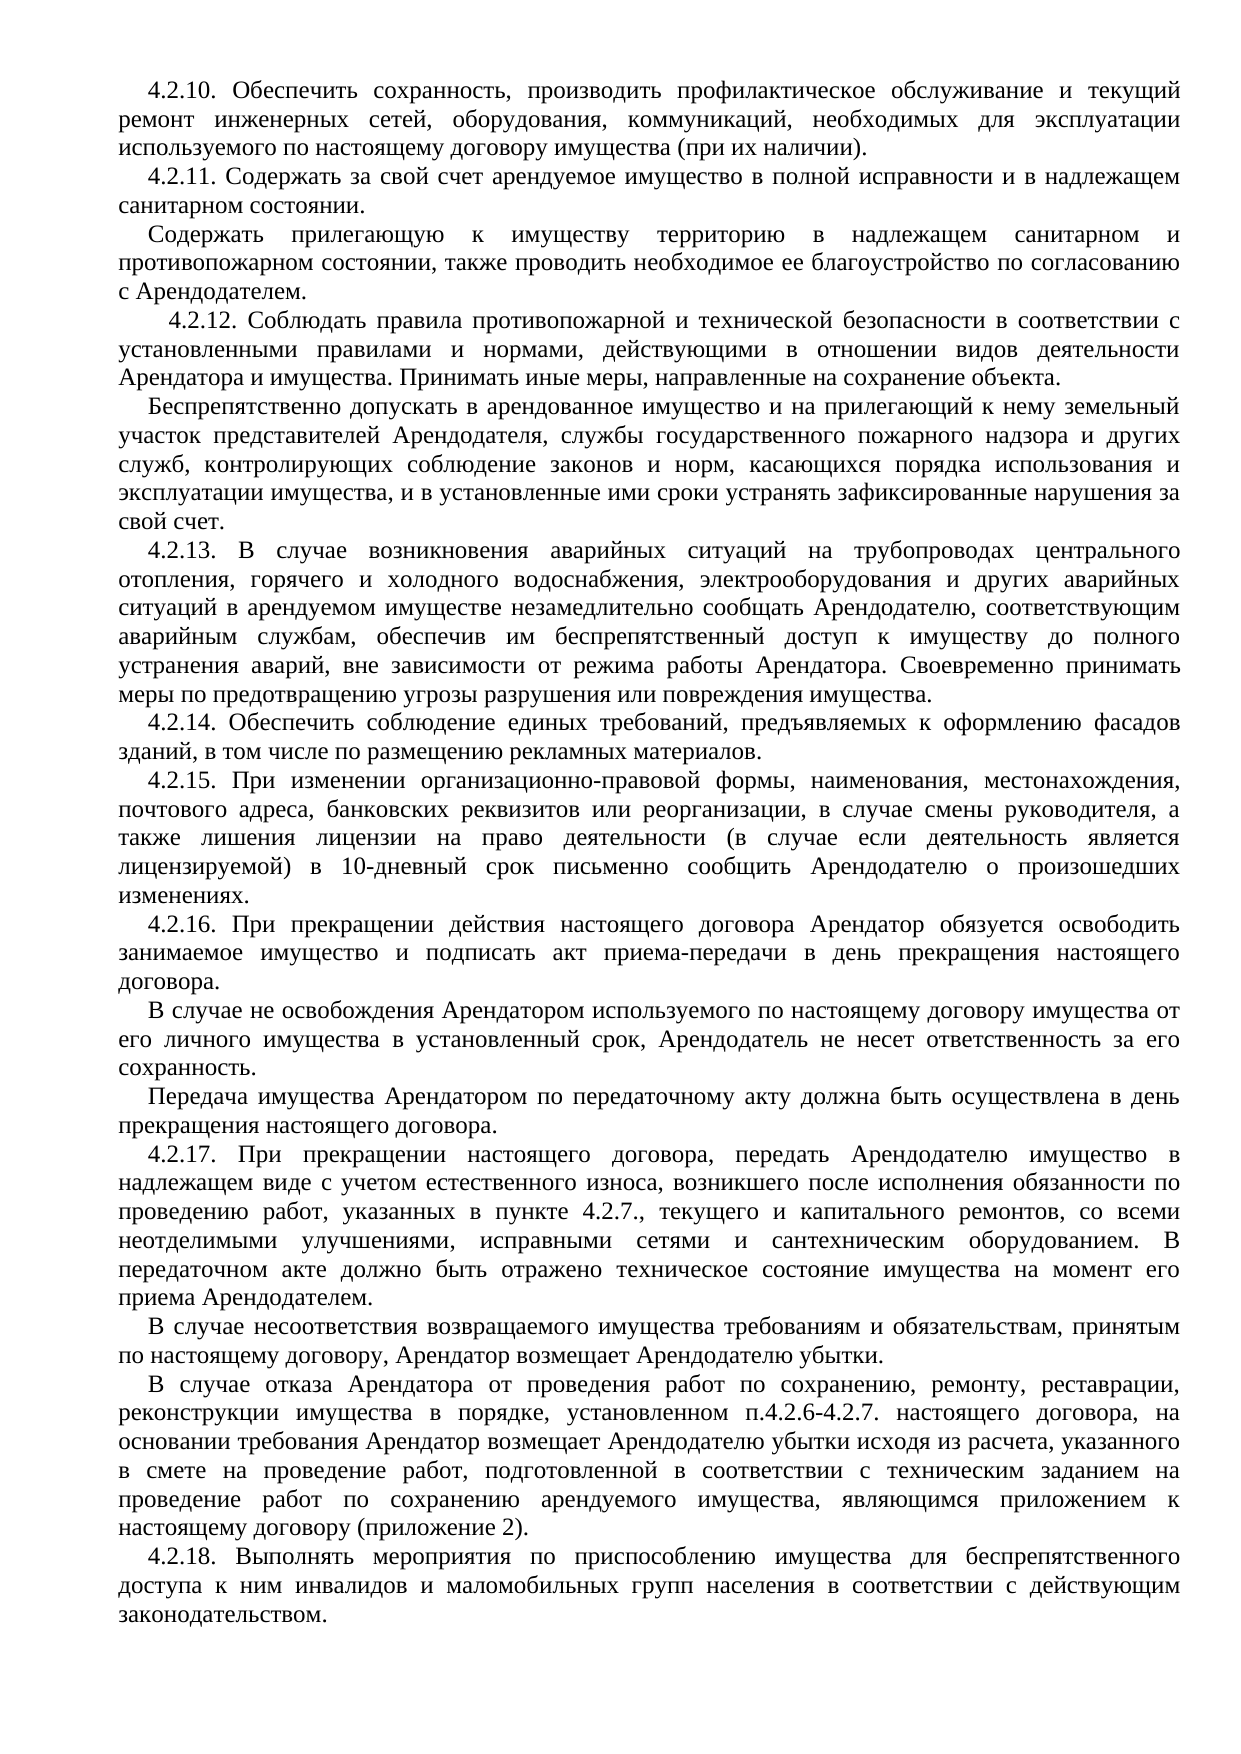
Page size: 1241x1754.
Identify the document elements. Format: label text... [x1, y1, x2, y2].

text 4.2.11. Содержать за свой счет арендуемое имущество в полной исправности и в надлежащем санитарном состоянии. [118, 161, 1181, 219]
text 4.2.17. При прекращении настоящего договора, передать Арендодателю имущество в надлежащем виде с учетом естественного износа, возникшего после исполнения обязанности по проведению работ, указанных в пункте 4.2.7., текущего и капитального ремонтов, со всеми неотделимыми улучшениями, исправными сетями и сантехническим оборудованием. В передаточном акте должно быть отражено техническое состояние имущества на момент его приема Арендодателем. [118, 1139, 1181, 1311]
text 4.2.12. Соблюдать правила противопожарной и технической безопасности в соответствии с установленными правилами и нормами, действующими в отношении видов деятельности Арендатора и имущества. Принимать иные меры, направленные на сохранение объекта. [118, 305, 1181, 391]
text 4.2.15. При изменении организационно-правовой формы, наименования, местонахождения, почтового адреса, банковских реквизитов или реорганизации, в случае смены руководителя, а также лишения лицензии на право деятельности (в случае если деятельность является лицензируемой) в 10-дневный срок письменно сообщить Арендодателю о произошедших изменениях. [118, 765, 1181, 909]
text В случае отказа Арендатора от проведения работ по сохранению, ремонту, реставрации, реконструкции имущества в порядке, установленном п.4.2.6-4.2.7. настоящего договора, на основании требования Арендатор возмещает Арендодателю убытки исходя из расчета, указанного в смете на проведение работ, подготовленной в соответствии с техническим заданием на проведение работ по сохранению арендуемого имущества, являющимся приложением к настоящему договору (приложение 2). [118, 1369, 1181, 1541]
text В случае несоответствия возвращаемого имущества требованиям и обязательствам, принятым по настоящему договору, Арендатор возмещает Арендодателю убытки. [118, 1311, 1181, 1369]
text Содержать прилегающую к имуществу территорию в надлежащем санитарном и противопожарном состоянии, также проводить необходимое ее благоустройство по согласованию с Арендодателем. [118, 219, 1181, 305]
text 4.2.10. Обеспечить сохранность, производить профилактическое обслуживание и текущий ремонт инженерных сетей, оборудования, коммуникаций, необходимых для эксплуатации используемого по настоящему договору имущества (при их наличии). [118, 75, 1181, 161]
text 4.2.13. В случае возникновения аварийных ситуаций на трубопроводах центрального отопления, горячего и холодного водоснабжения, электрооборудования и других аварийных ситуаций в арендуемом имуществе незамедлительно сообщать Арендодателю, соответствующим аварийным службам, обеспечив им беспрепятственный доступ к имуществу до полного устранения аварий, вне зависимости от режима работы Арендатора. Своевременно принимать меры по предотвращению угрозы разрушения или повреждения имущества. [118, 535, 1181, 707]
text 4.2.18. Выполнять мероприятия по приспособлению имущества для беспрепятственного доступа к ним инвалидов и маломобильных групп населения в соответствии с действующим законодательством. [118, 1541, 1181, 1627]
text Передача имущества Арендатором по передаточному акту должна быть осуществлена в день прекращения настоящего договора. [118, 1081, 1181, 1139]
text Беспрепятственно допускать в арендованное имущество и на прилегающий к нему земельный участок представителей Арендодателя, службы государственного пожарного надзора и других служб, контролирующих соблюдение законов и норм, касающихся порядка использования и эксплуатации имущества, и в установленные ими сроки устранять зафиксированные нарушения за свой счет. [118, 391, 1181, 535]
text В случае не освобождения Арендатором используемого по настоящему договору имущества от его личного имущества в установленный срок, Арендодатель не несет ответственность за его сохранность. [118, 995, 1181, 1081]
text 4.2.14. Обеспечить соблюдение единых требований, предъявляемых к оформлению фасадов зданий, в том числе по размещению рекламных материалов. [118, 707, 1181, 765]
text 4.2.16. При прекращении действия настоящего договора Арендатор обязуется освободить занимаемое имущество и подписать акт приема-передачи в день прекращения настоящего договора. [118, 909, 1181, 995]
